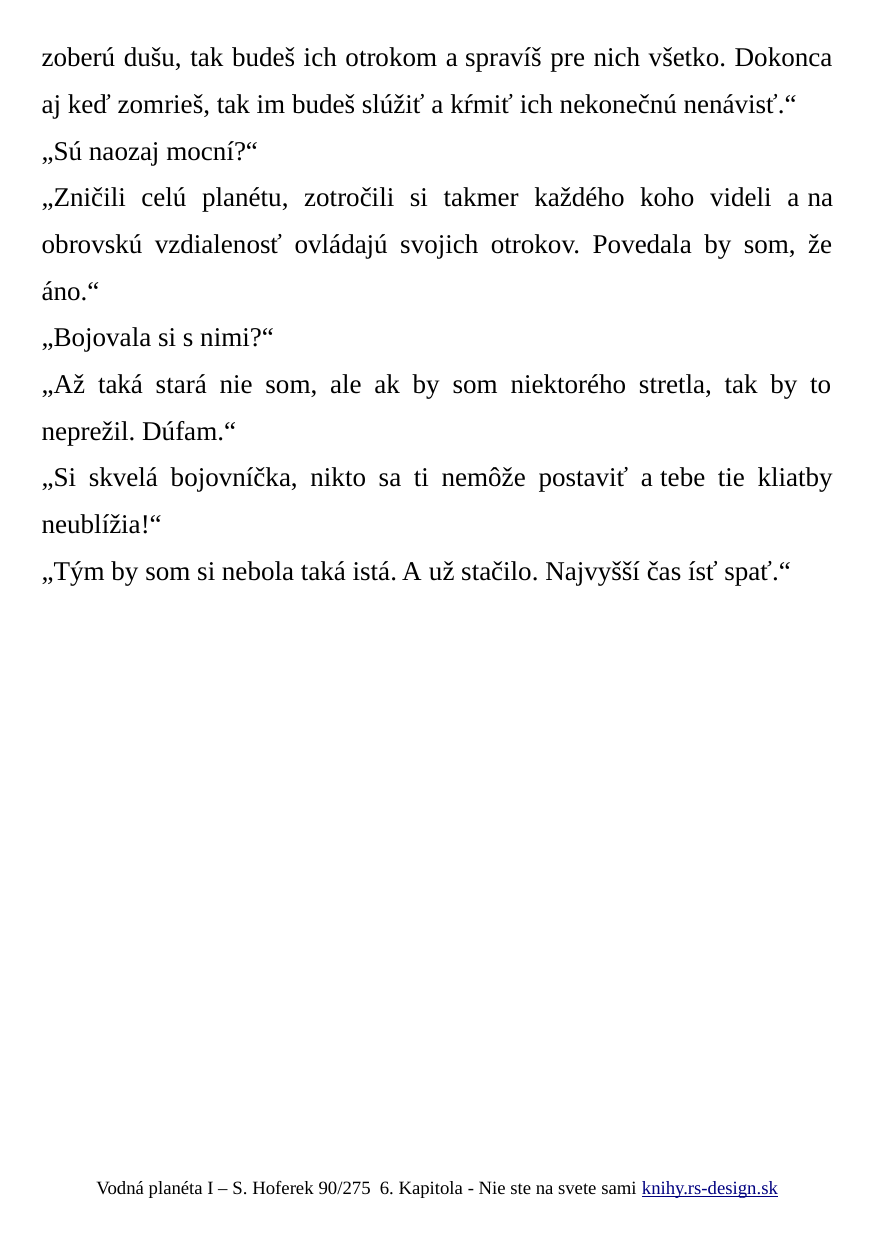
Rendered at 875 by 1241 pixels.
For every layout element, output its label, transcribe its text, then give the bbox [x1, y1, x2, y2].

text „Si skvelá bojovníčka, nikto sa ti nemôže postaviť a tebe tie kliatby neublížia!“ [41, 461, 833, 539]
text „Tým by som si nebola taká istá. A už stačilo. Najvyšší čas ísť spať.“ [41, 555, 833, 586]
text „Zničili celú planétu, zotročili si takmer každého koho videli a na obrovskú vzdialenosť ovládajú svojich otrokov. Povedala by som, že áno.“ [41, 181, 833, 306]
text „Bojovala si s nimi?“ [41, 321, 833, 352]
text „Sú naozaj mocní?“ [41, 135, 833, 166]
text zoberú dušu, tak budeš ich otrokom a spravíš pre nich všetko. Dokonca aj keď zomrieš, tak im budeš slúžiť a kŕmiť ich nekonečnú nenávisť.“ [41, 41, 833, 119]
text „Až taká stará nie som, ale ak by som niektorého stretla, tak by to neprežil. Dúfam.“ [41, 368, 833, 446]
